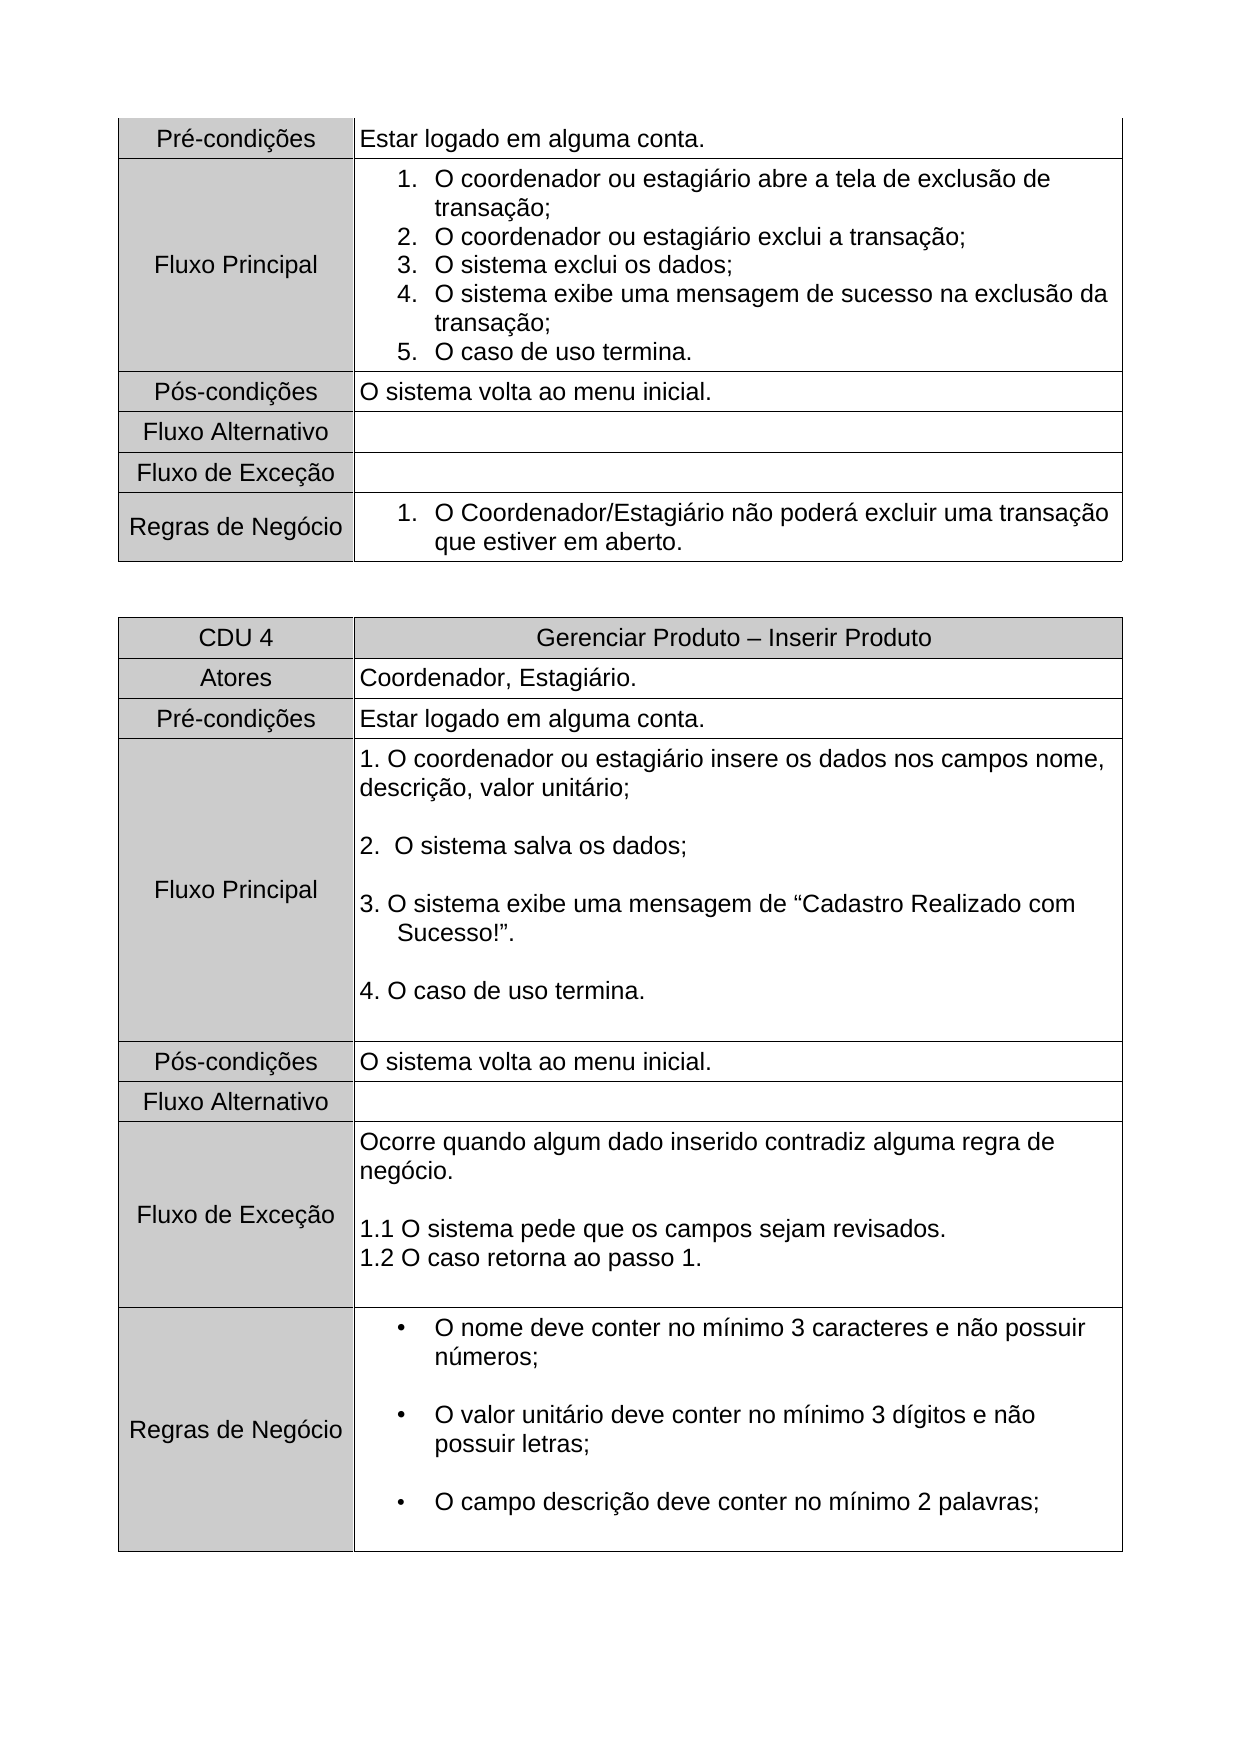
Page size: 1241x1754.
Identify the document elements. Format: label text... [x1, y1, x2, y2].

table_cell O coordenador ou estagiário abre a tela de exclusão de transação; O coordenador ou estagiário exclui a transação; O sistema exclui os dados; O sistema exibe uma mensagem de sucesso na exclusão da transação; O caso de uso termina. [355, 159, 1122, 371]
table_cell 1. O coordenador ou estagiário insere os dados nos campos nome, descrição, valor unitário; 2. O sistema salva os dados; 3. O sistema exibe uma mensagem de “Cadastro Realizado com Sucesso!”. 4. O caso de uso termina. [355, 739, 1122, 1041]
table_cell O nome deve conter no mínimo 3 caracteres e não possuir números; O valor unitário deve conter no mínimo 3 dígitos e não possuir letras; O campo descrição deve conter no mínimo 2 palavras; [355, 1308, 1122, 1551]
table_cell Fluxo Principal [119, 159, 353, 371]
table_cell Pós-condições [119, 1042, 353, 1081]
table_cell O Coordenador/Estagiário não poderá excluir uma transação que estiver em aberto. [355, 493, 1122, 561]
table_cell Fluxo de Exceção [119, 1122, 353, 1307]
table_cell Fluxo Alternativo [119, 412, 353, 452]
table_cell Regras de Negócio [119, 1308, 353, 1551]
table_cell Ocorre quando algum dado inserido contradiz alguma regra de negócio. 1.1 O sistema pede que os campos sejam revisados. 1.2 O caso retorna ao passo 1. [355, 1122, 1122, 1307]
table_cell Pós-condições [119, 372, 353, 411]
table_cell O sistema volta ao menu inicial. [355, 1042, 1122, 1081]
table_cell [355, 412, 1122, 452]
table_cell [355, 453, 1122, 492]
table_cell Fluxo de Exceção [119, 453, 353, 492]
table_cell Fluxo Alternativo [119, 1082, 353, 1121]
table_cell Atores [119, 659, 353, 698]
table_cell Regras de Negócio [119, 493, 353, 561]
table_cell Pré-condições [119, 118, 353, 158]
table_cell Estar logado em alguma conta. [355, 118, 1122, 158]
table_cell Fluxo Principal [119, 739, 353, 1041]
table_cell Estar logado em alguma conta. [355, 699, 1122, 738]
table_header Gerenciar Produto – Inserir Produto [355, 618, 1122, 658]
table_cell O sistema volta ao menu inicial. [355, 372, 1122, 411]
table_cell [355, 1082, 1122, 1121]
table_cell Pré-condições [119, 699, 353, 738]
table_header CDU 4 [119, 618, 353, 658]
table_cell Coordenador, Estagiário. [355, 659, 1122, 698]
